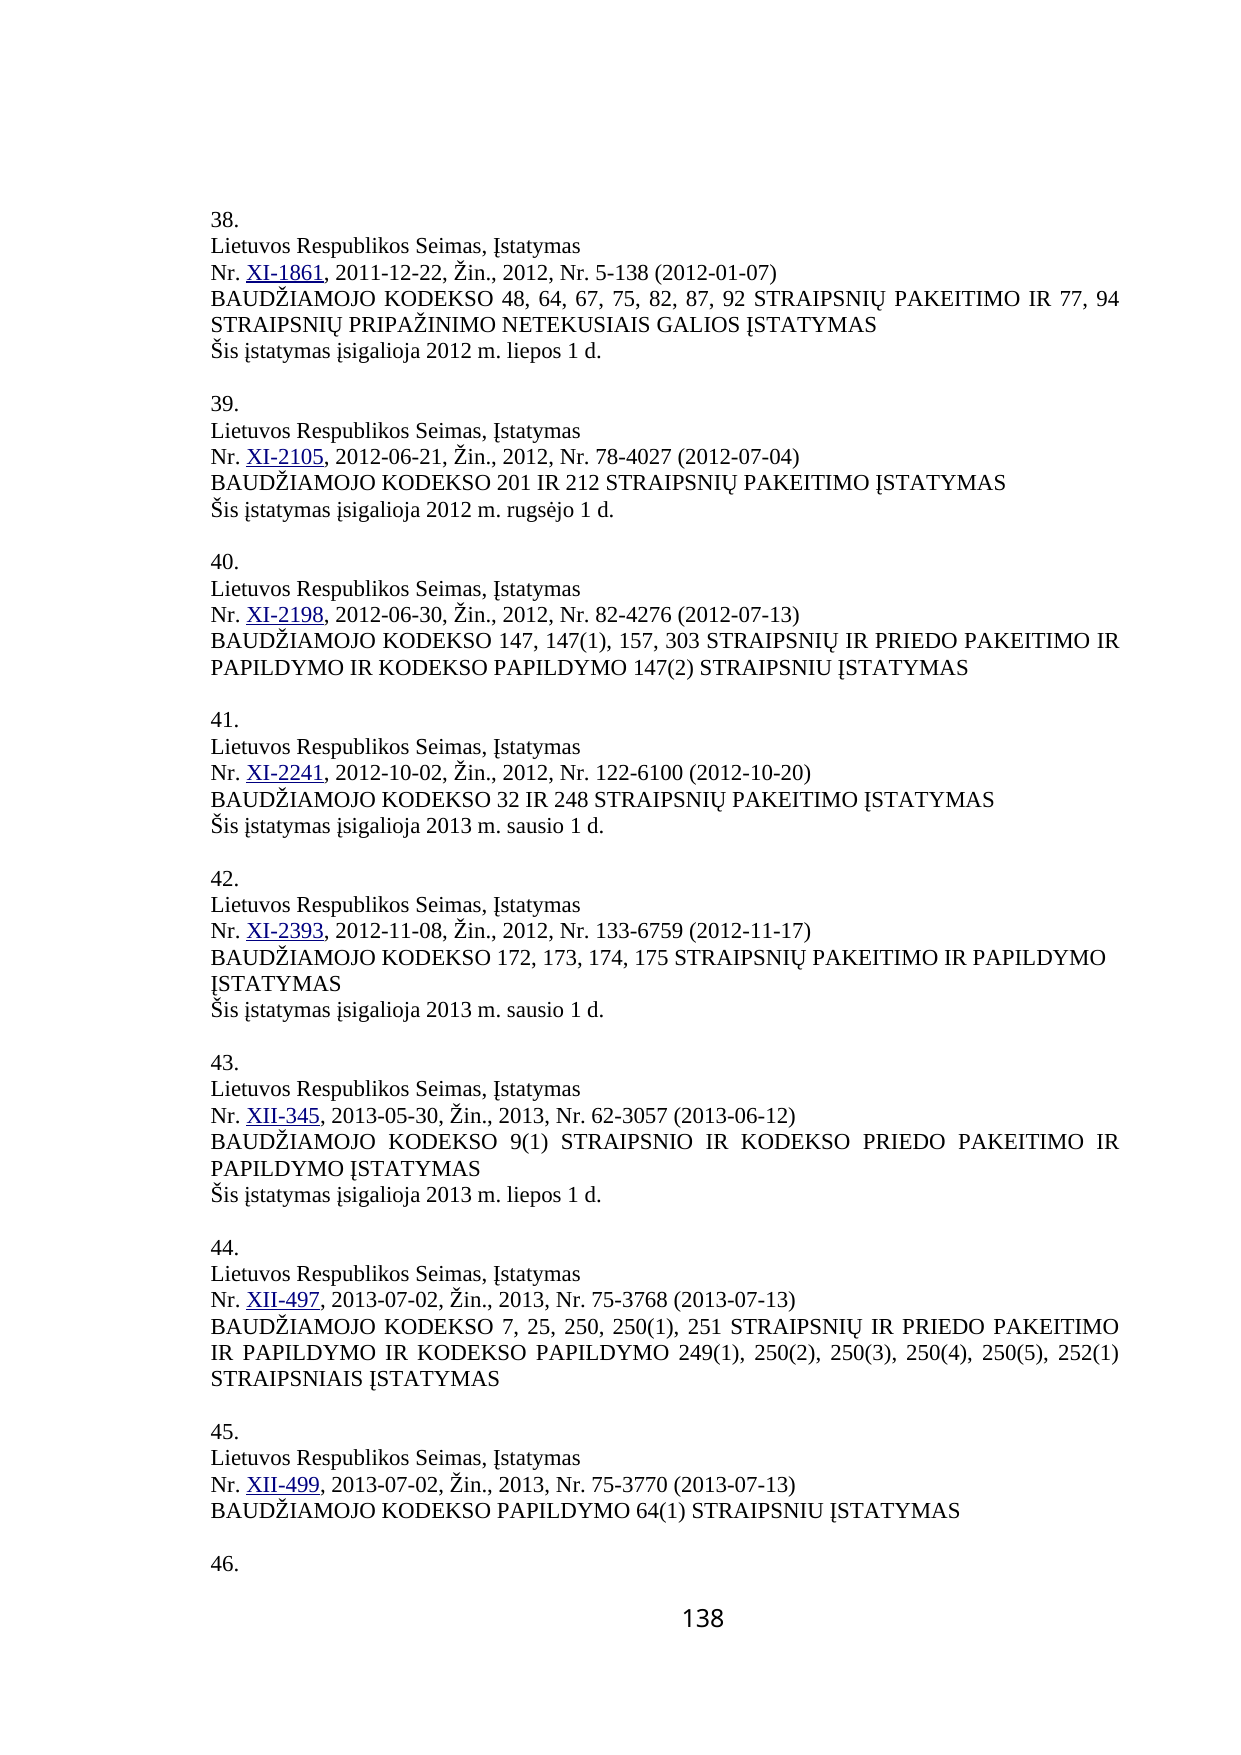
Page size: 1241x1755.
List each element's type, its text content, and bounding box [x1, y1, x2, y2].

text 42. [210, 865, 1120, 891]
text Lietuvos Respublikos Seimas, Įstatymas [210, 1260, 1120, 1286]
text 46. [210, 1550, 1120, 1576]
text BAUDŽIAMOJO KODEKSO 48, 64, 67, 75, 82, 87, 92 STRAIPSNIŲ PAKEITIMO IR 77, 94 STRAIPSNIŲ PRIPAŽINIMO NETEKUSIAIS GALIOS ĮSTATYMAS [210, 285, 1120, 338]
text Šis įstatymas įsigalioja 2012 m. rugsėjo 1 d. [210, 496, 1120, 522]
text BAUDŽIAMOJO KODEKSO 7, 25, 250, 250(1), 251 STRAIPSNIŲ IR PRIEDO PAKEITIMO IR PAPILDYMO IR KODEKSO PAPILDYMO 249(1), 250(2), 250(3), 250(4), 250(5), 252(1) STRAIPSNIAIS ĮSTATYMAS [210, 1313, 1120, 1392]
text Nr. XII-345, 2013-05-30, Žin., 2013, Nr. 62-3057 (2013-06-12) [210, 1102, 1120, 1128]
text BAUDŽIAMOJO KODEKSO PAPILDYMO 64(1) STRAIPSNIU ĮSTATYMAS [210, 1497, 1120, 1523]
text 44. [210, 1234, 1120, 1260]
text BAUDŽIAMOJO KODEKSO 172, 173, 174, 175 STRAIPSNIŲ PAKEITIMO IR PAPILDYMO ĮSTATYMAS [210, 944, 1120, 996]
text 38. [210, 206, 1120, 232]
text Nr. XI-2105, 2012-06-21, Žin., 2012, Nr. 78-4027 (2012-07-04) [210, 443, 1120, 469]
text 39. [210, 390, 1120, 417]
text Lietuvos Respublikos Seimas, Įstatymas [210, 417, 1120, 443]
text Nr. XII-497, 2013-07-02, Žin., 2013, Nr. 75-3768 (2013-07-13) [210, 1286, 1120, 1313]
text Lietuvos Respublikos Seimas, Įstatymas [210, 575, 1120, 601]
text Lietuvos Respublikos Seimas, Įstatymas [210, 891, 1120, 917]
text 45. [210, 1418, 1120, 1444]
text Šis įstatymas įsigalioja 2013 m. sausio 1 d. [210, 812, 1120, 838]
text 43. [210, 1049, 1120, 1076]
text Nr. XI-2241, 2012-10-02, Žin., 2012, Nr. 122-6100 (2012-10-20) [210, 759, 1120, 786]
text 41. [210, 707, 1120, 733]
text Lietuvos Respublikos Seimas, Įstatymas [210, 733, 1120, 759]
text Šis įstatymas įsigalioja 2012 m. liepos 1 d. [210, 338, 1120, 364]
text Nr. XI-2393, 2012-11-08, Žin., 2012, Nr. 133-6759 (2012-11-17) [210, 917, 1120, 944]
text Šis įstatymas įsigalioja 2013 m. liepos 1 d. [210, 1181, 1120, 1207]
text Šis įstatymas įsigalioja 2013 m. sausio 1 d. [210, 996, 1120, 1023]
text Lietuvos Respublikos Seimas, Įstatymas [210, 1444, 1120, 1471]
text BAUDŽIAMOJO KODEKSO 9(1) STRAIPSNIO IR KODEKSO PRIEDO PAKEITIMO IR PAPILDYMO ĮSTATYMAS [210, 1128, 1120, 1181]
text 40. [210, 548, 1120, 575]
text BAUDŽIAMOJO KODEKSO 201 IR 212 STRAIPSNIŲ PAKEITIMO ĮSTATYMAS [210, 469, 1120, 496]
text BAUDŽIAMOJO KODEKSO 147, 147(1), 157, 303 STRAIPSNIŲ IR PRIEDO PAKEITIMO IR PAPILDYMO IR KODEKSO PAPILDYMO 147(2) STRAIPSNIU ĮSTATYMAS [210, 627, 1120, 680]
text Nr. XI-1861, 2011-12-22, Žin., 2012, Nr. 5-138 (2012-01-07) [210, 258, 1120, 285]
text BAUDŽIAMOJO KODEKSO 32 IR 248 STRAIPSNIŲ PAKEITIMO ĮSTATYMAS [210, 786, 1120, 812]
text Lietuvos Respublikos Seimas, Įstatymas [210, 1076, 1120, 1102]
text Nr. XII-499, 2013-07-02, Žin., 2013, Nr. 75-3770 (2013-07-13) [210, 1471, 1120, 1497]
text Nr. XI-2198, 2012-06-30, Žin., 2012, Nr. 82-4276 (2012-07-13) [210, 601, 1120, 627]
text Lietuvos Respublikos Seimas, Įstatymas [210, 232, 1120, 258]
